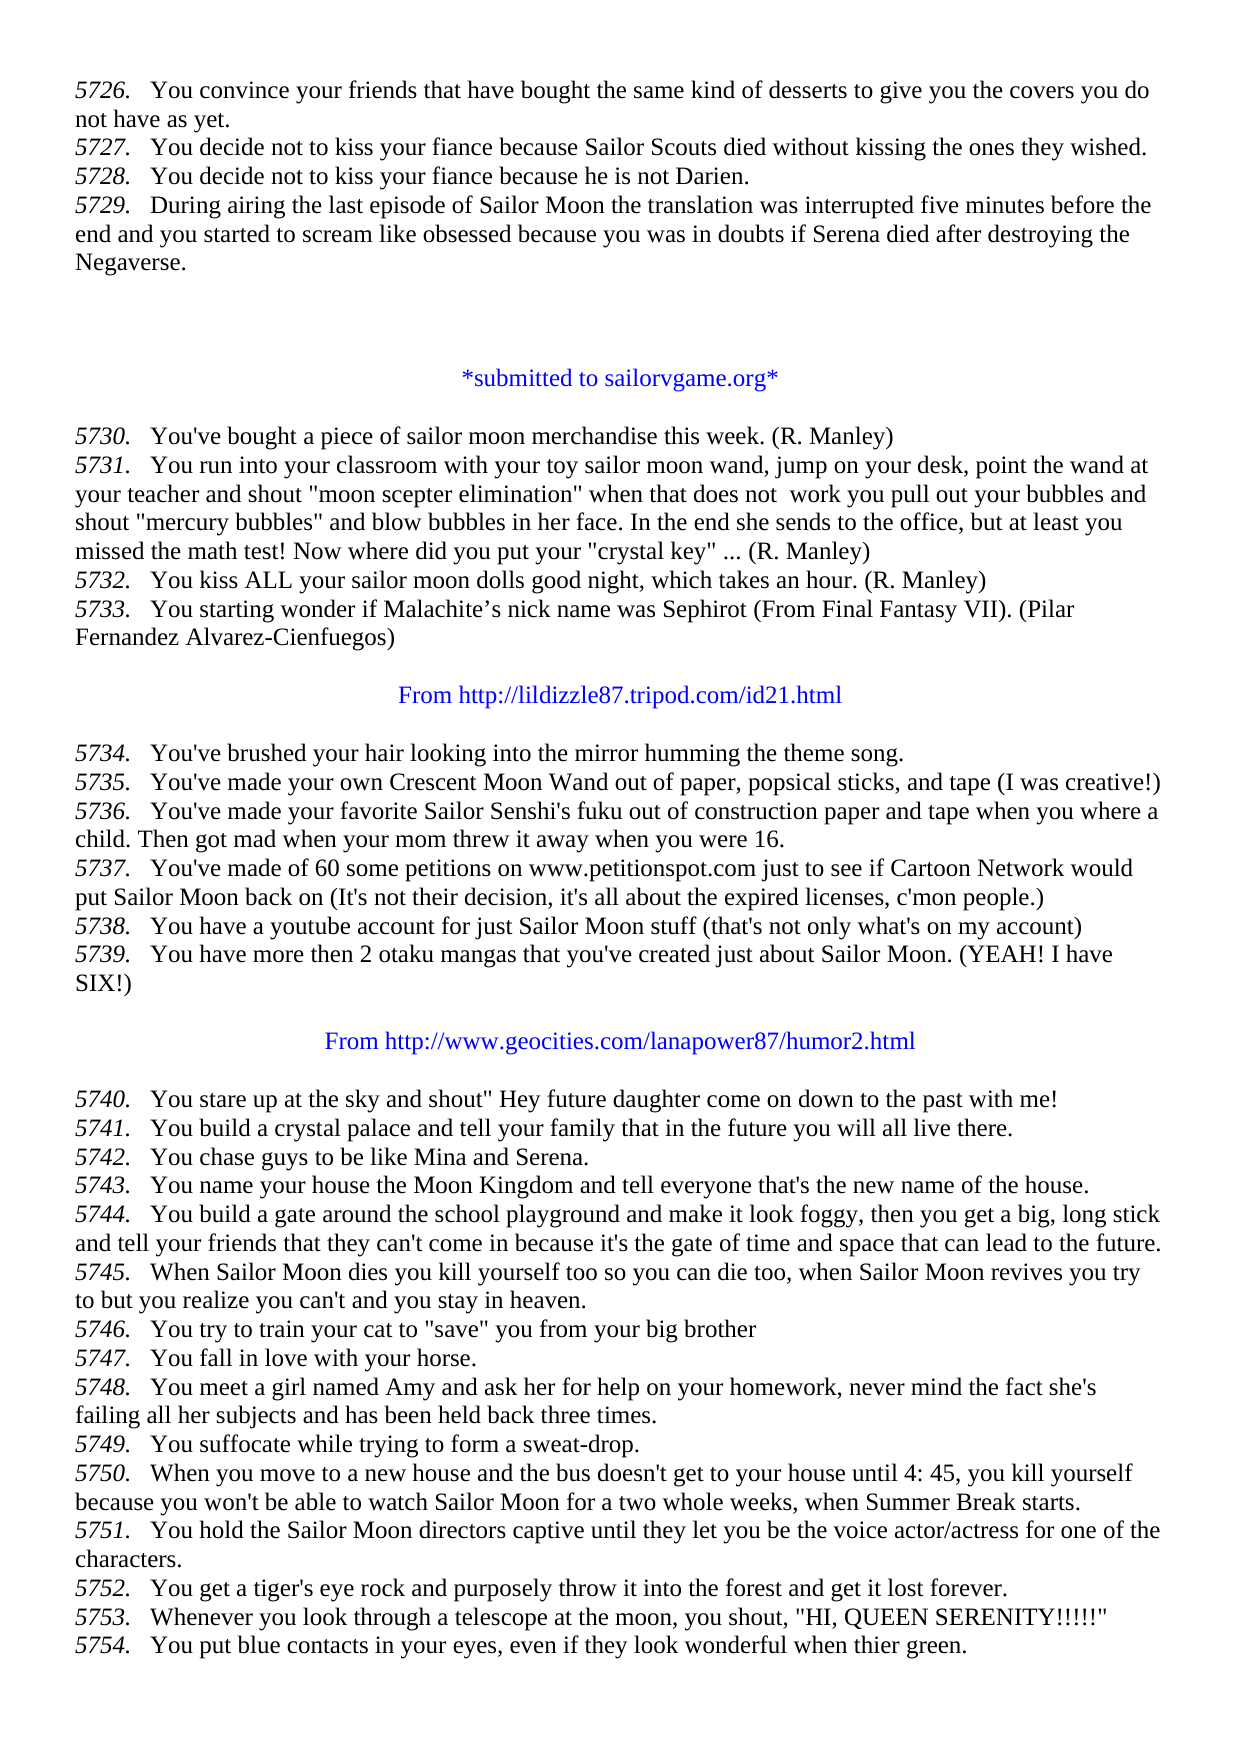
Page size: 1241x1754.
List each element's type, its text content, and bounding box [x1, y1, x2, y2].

list You put blue contacts in your eyes, even if they look wonderful when thier green. [75, 1630, 1165, 1659]
list You have a youtube account for just Sailor Moon stuff (that's not only what's on my account) [75, 911, 1165, 939]
list You name your house the Moon Kingdom and tell everyone that's the new name of the house. [75, 1170, 1165, 1199]
list You've made your favorite Sailor Senshi's fuku out of construction paper and tape when you where a child. Then got mad when your mom threw it away when you were 16. [75, 796, 1165, 853]
list You've bought a piece of sailor moon merchandise this week. (R. Manley) [75, 421, 1165, 450]
list You fall in love with your horse. [75, 1343, 1165, 1372]
list You've brushed your hair looking into the mirror humming the theme song. [75, 738, 1165, 767]
list When Sailor Moon dies you kill yourself too so you can die too, when Sailor Moon revives you try to but you realize you can't and you stay in heaven. [75, 1257, 1165, 1314]
list You stare up at the sky and shout" Hey future daughter come on down to the past with me! [75, 1084, 1165, 1113]
list You kiss ALL your sailor moon dolls good night, which takes an hour. (R. Manley) [75, 565, 1165, 594]
list You chase guys to be like Mina and Serena. [75, 1142, 1165, 1170]
list During airing the last episode of Sailor Moon the translation was interrupted five minutes before the end and you started to scream like obsessed because you was in doubts if Serena died after destroying the Negaverse. [75, 190, 1165, 276]
list You hold the Sailor Moon directors captive until they let you be the voice actor/actress for one of the characters. [75, 1515, 1165, 1573]
list You run into your classroom with your toy sailor moon wand, jump on your desk, point the wand at your teacher and shout "moon scepter elimination" when that does not work you pull out your bubbles and shout "mercury bubbles" and blow bubbles in her face. In the end she sends to the office, but at least you missed the math test! Now where did you put your "crystal key" ... (R. Manley) [75, 450, 1165, 565]
text From http://lildizzle87.tripod.com/id21.html [75, 680, 1165, 709]
list You have more then 2 otaku mangas that you've created just about Sailor Moon. (YEAH! I have SIX!) [75, 939, 1165, 997]
list When you move to a new house and the bus doesn't get to your house until 4: 45, you kill yourself because you won't be able to watch Sailor Moon for a two whole weeks, when Summer Break starts. [75, 1458, 1165, 1515]
list You've made your own Crescent Moon Wand out of paper, popsical sticks, and tape (I was creative!) [75, 767, 1165, 796]
list You starting wonder if Malachite’s nick name was Sephirot (From Final Fantasy VII). (Pilar Fernandez Alvarez-Cienfuegos) [75, 594, 1165, 651]
list You decide not to kiss your fiance because he is not Darien. [75, 161, 1165, 190]
list You meet a girl named Amy and ask her for help on your homework, never mind the fact she's failing all her subjects and has been held back three times. [75, 1372, 1165, 1429]
list Whenever you look through a telescope at the moon, you shout, "HI, QUEEN SERENITY!!!!!" [75, 1602, 1165, 1630]
text From http://www.geocities.com/lanapower87/humor2.html [75, 1026, 1165, 1055]
list You decide not to kiss your fiance because Sailor Scouts died without kissing the ones they wished. [75, 132, 1165, 161]
list You convince your friends that have bought the same kind of desserts to give you the covers you do not have as yet. [75, 75, 1165, 132]
list You get a tiger's eye rock and purposely throw it into the forest and get it lost forever. [75, 1573, 1165, 1602]
list You build a gate around the school playground and make it look foggy, then you get a big, long stick and tell your friends that they can't come in because it's the gate of time and space that can lead to the future. [75, 1199, 1165, 1257]
list You build a crystal palace and tell your family that in the future you will all live there. [75, 1113, 1165, 1142]
list You've made of 60 some petitions on www.petitionspot.com just to see if Cartoon Network would put Sailor Moon back on (It's not their decision, it's all about the expired licenses, c'mon people.) [75, 853, 1165, 911]
list You try to train your cat to "save" you from your big brother [75, 1314, 1165, 1343]
list You suffocate while trying to form a sweat-drop. [75, 1429, 1165, 1458]
text *submitted to sailorvgame.org* [75, 363, 1165, 392]
